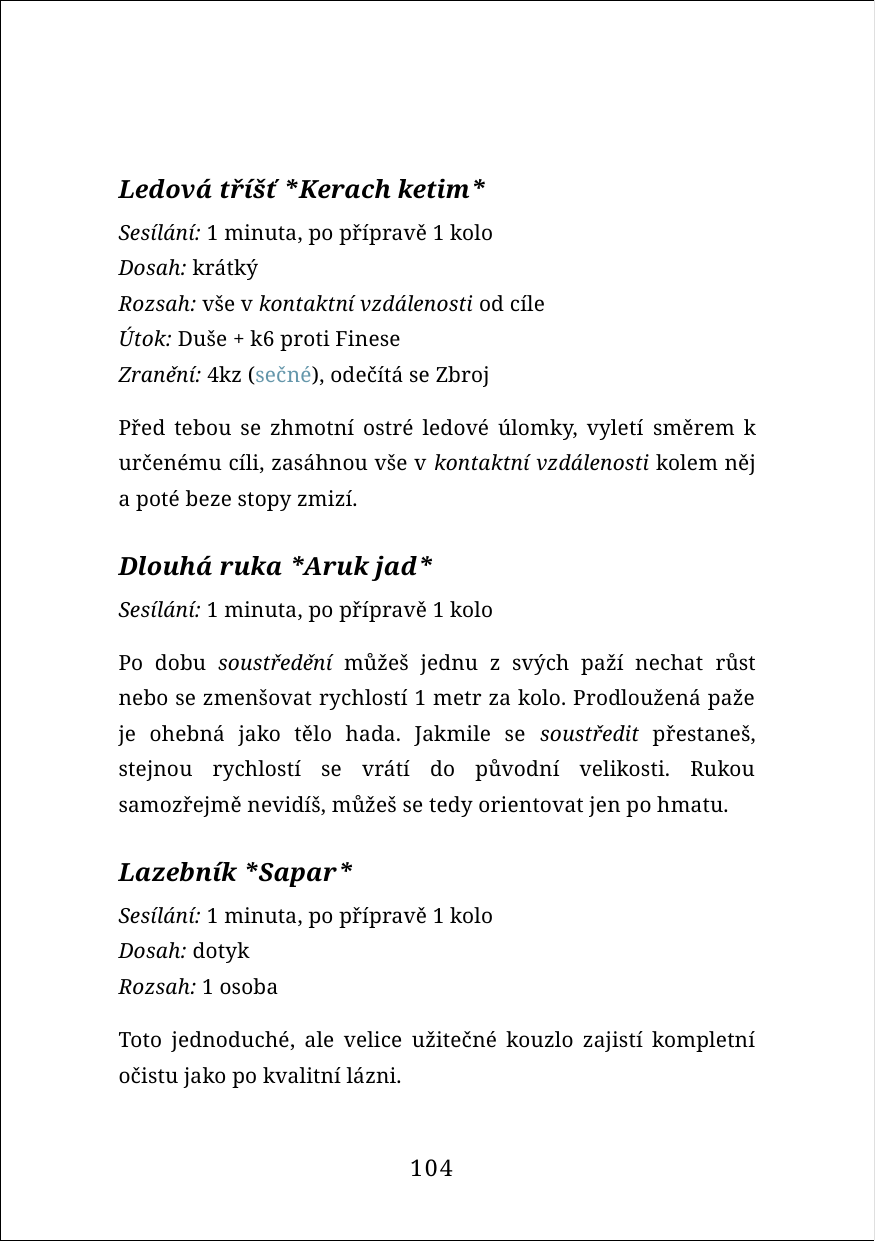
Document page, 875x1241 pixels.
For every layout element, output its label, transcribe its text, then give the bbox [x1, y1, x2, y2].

text Sesílání: 1 minuta, po přípravě 1 kolo [118, 595, 756, 623]
subtitle Dlouhá ruka *Aruk jad* [118, 549, 756, 583]
text Toto jednoduché, ale velice užitečné kouzlo zajistí kompletní očistu jako po kvalitní lázni. [118, 1025, 756, 1089]
text Sesílání: 1 minuta, po přípravě 1 kolo Dosah: dotyk Rozsah: 1 osoba [118, 901, 756, 1000]
subtitle Ledová tříšť *Kerach ketim* [118, 172, 756, 206]
text Sesílání: 1 minuta, po přípravě 1 kolo Dosah: krátký Rozsah: vše v kontaktní vzdálenosti od cíle Útok: Duše + k6 proti Finese Zranění: 4kz (sečné), odečítá se Zbroj [118, 218, 756, 388]
text Po dobu soustředění můžeš jednu z svých paží nechat růst nebo se zmenšovat rychlostí 1 metr za kolo. Prodloužená paže je ohebná jako tělo hada. Jakmile se soustředit přestaneš, stejnou rychlostí se vrátí do původní velikosti. Rukou samozřejmě nevidíš, můžeš se tedy orientovat jen po hmatu. [118, 648, 756, 818]
text Před tebou se zhmotní ostré ledové úlomky, vyletí směrem k určenému cíli, zasáhnou vše v kontaktní vzdálenosti kolem něj a poté beze stopy zmizí. [118, 413, 756, 512]
subtitle Lazebník *Sapar* [118, 855, 756, 889]
